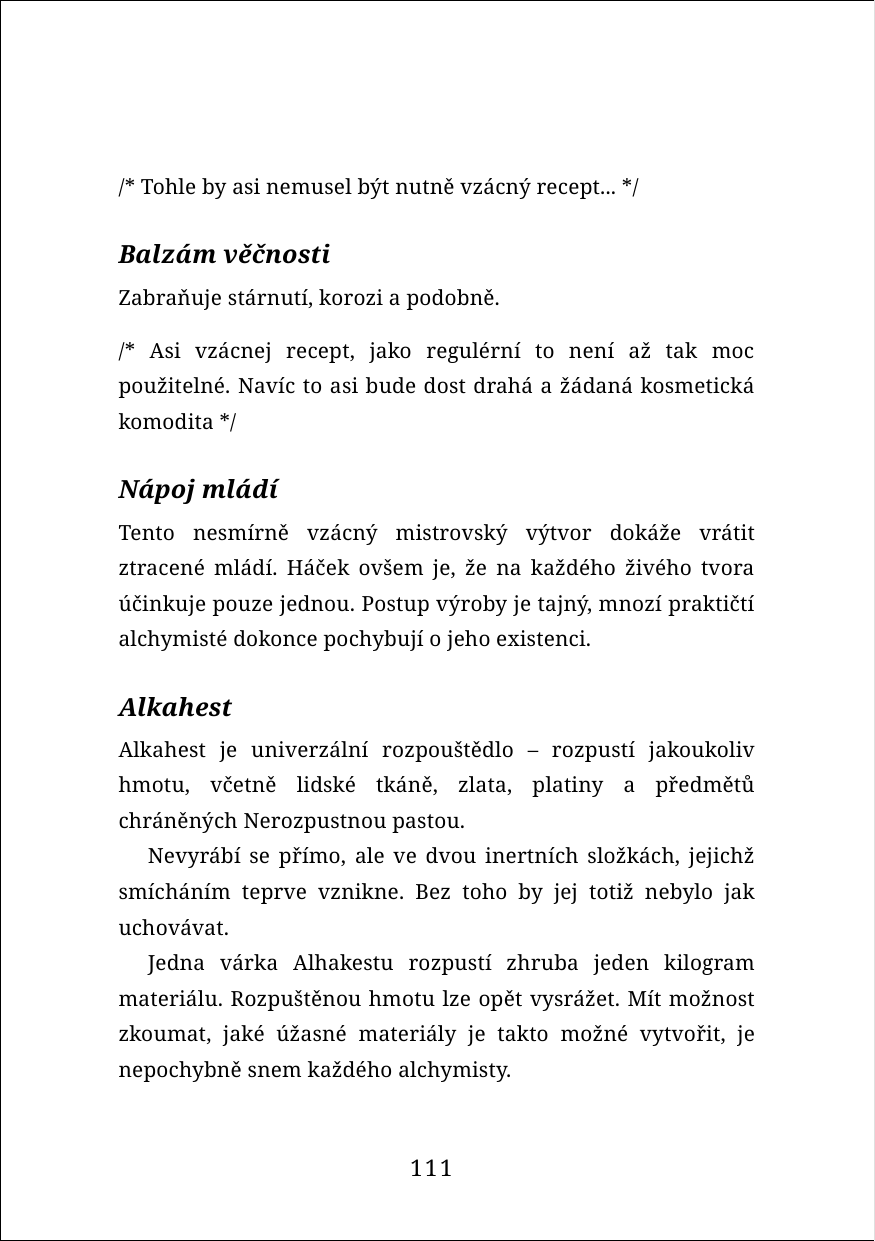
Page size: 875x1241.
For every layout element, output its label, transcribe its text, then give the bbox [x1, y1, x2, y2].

text Zabraňuje stárnutí, korozi a podobně. [118, 283, 756, 311]
text Tento nesmírně vzácný mistrovský výtvor dokáže vrátit ztracené mládí. Háček ovšem je, že na každého živého tvora účinkuje pouze jednou. Postup výroby je tajný, mnozí praktičtí alchymisté dokonce pochybují o jeho existenci. [118, 518, 756, 653]
subtitle Balzám věčnosti [118, 237, 756, 271]
text /* Asi vzácnej recept, jako regulérní to není až tak moc použitelné. Navíc to asi bude dost drahá a žádaná kosmetická komodita */ [118, 336, 756, 435]
subtitle Nápoj mládí [118, 472, 756, 506]
text Alkahest je univerzální rozpouštědlo – rozpustí jakoukoliv hmotu, včetně lidské tkáně, zlata, platiny a předmětů chráněných Nerozpustnou pastou. Nevyrábí se přímo, ale ve dvou inertních složkách, jejichž smícháním teprve vznikne. Bez toho by jej totiž nebylo jak uchovávat. Jedna várka Alhakestu rozpustí zhruba jeden kilogram materiálu. Rozpuštěnou hmotu lze opět vysrážet. Mít možnost zkoumat, jaké úžasné materiály je takto možné vytvořit, je nepochybně snem každého alchymisty. [118, 735, 756, 1083]
subtitle Alkahest [118, 689, 756, 723]
text /* Tohle by asi nemusel být nutně vzácný recept... */ [118, 172, 756, 200]
